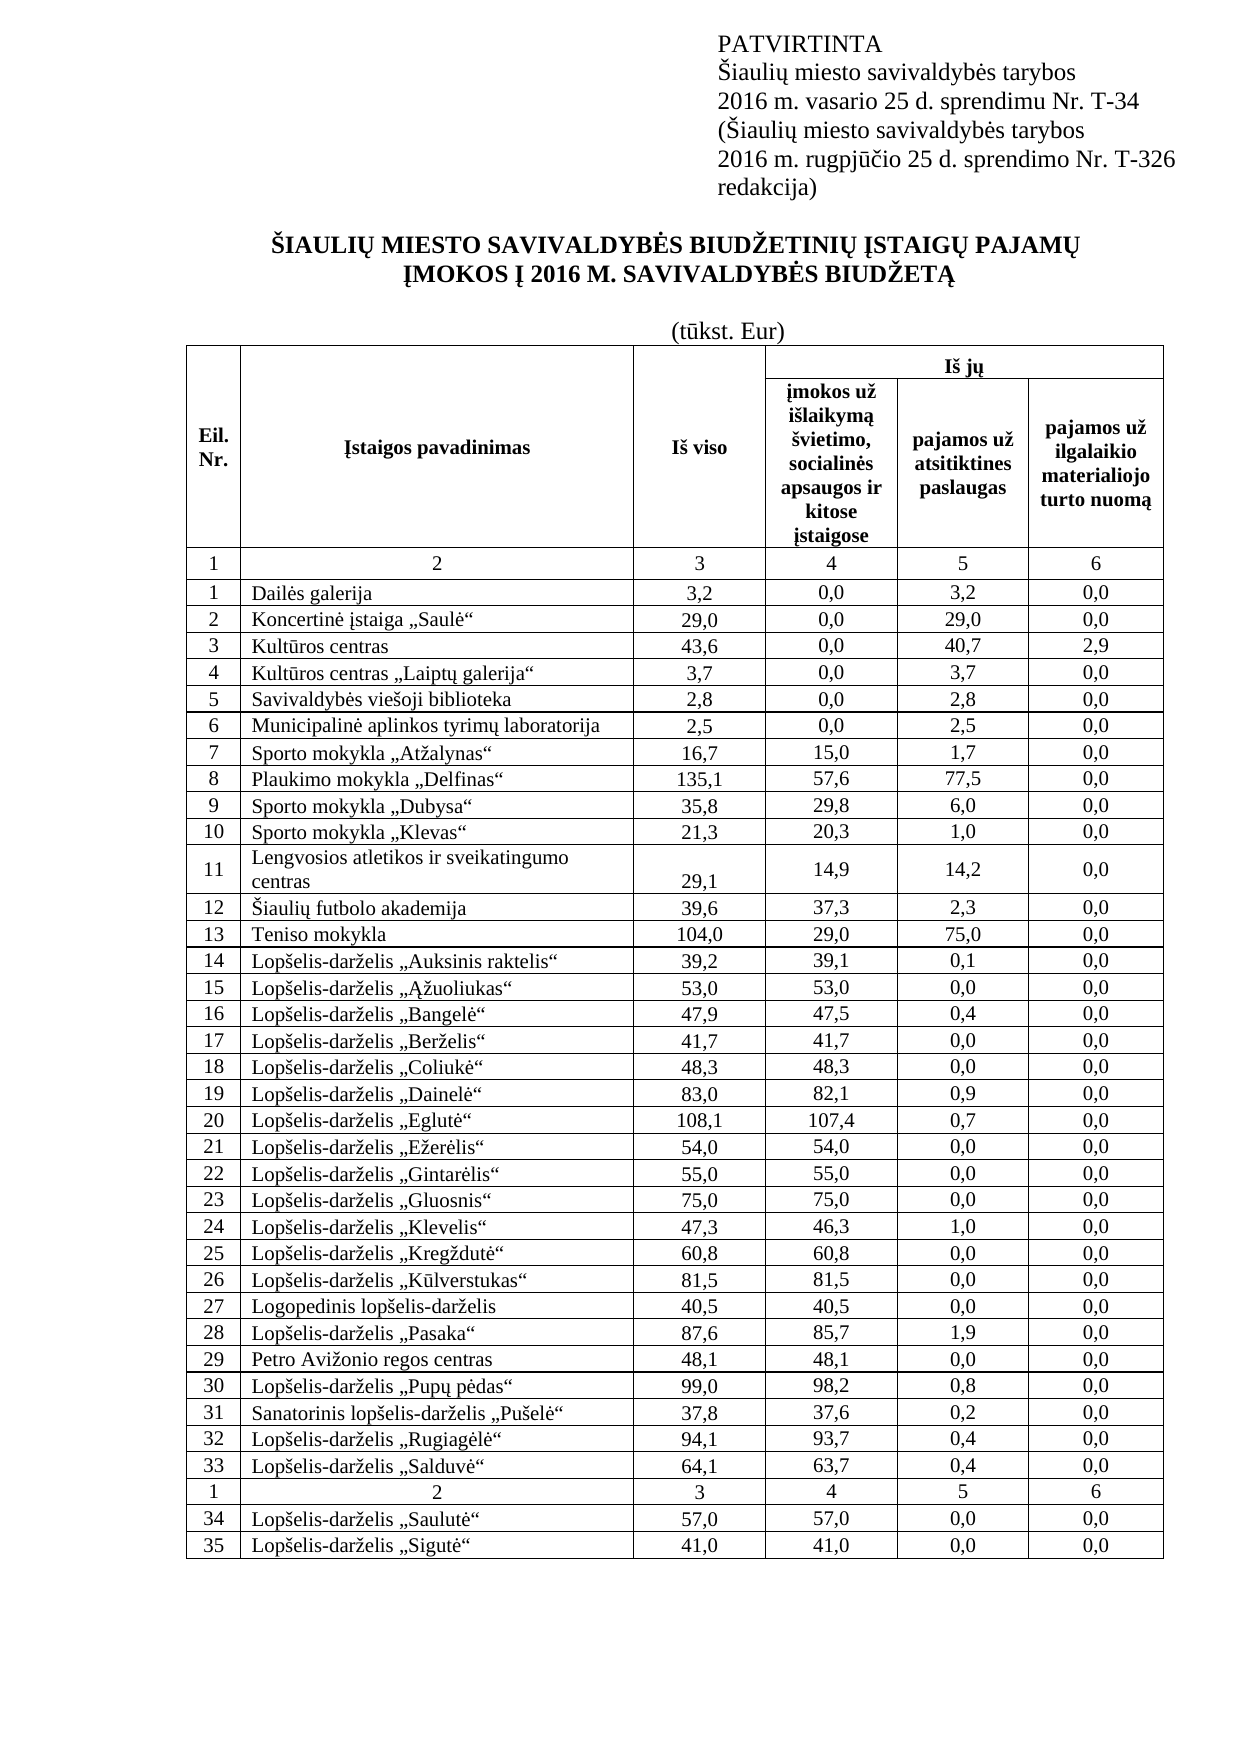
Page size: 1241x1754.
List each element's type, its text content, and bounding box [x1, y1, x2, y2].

table_cell 39,6 [634, 894, 765, 920]
table_cell 39,2 [634, 948, 765, 973]
table_cell 11 [187, 845, 240, 893]
table_cell 0,0 [766, 606, 897, 632]
table_cell 94,1 [634, 1426, 765, 1451]
table_cell 0,0 [1029, 739, 1163, 764]
table_cell Lopšelis-darželis „Coliukė“ [241, 1054, 633, 1079]
table_cell 41,0 [634, 1532, 765, 1557]
table_cell 0,0 [1029, 1373, 1163, 1398]
table_cell 47,3 [634, 1213, 765, 1239]
table_cell 0,7 [898, 1107, 1028, 1132]
table_cell 0,0 [1029, 1213, 1163, 1239]
table_cell 1 [187, 1479, 240, 1504]
table_cell 27 [187, 1293, 240, 1318]
table_cell 2,8 [634, 686, 765, 711]
table_cell 6,0 [898, 792, 1028, 818]
table_cell 20,3 [766, 819, 897, 844]
table_cell Lopšelis-darželis „Ežerėlis“ [241, 1134, 633, 1159]
table_cell 2,9 [1029, 633, 1163, 658]
table_cell 0,0 [1029, 766, 1163, 791]
table_cell 57,0 [634, 1505, 765, 1531]
table_cell 6 [187, 713, 240, 738]
table_cell Lopšelis-darželis „Pasaka“ [241, 1319, 633, 1345]
table_cell 26 [187, 1266, 240, 1292]
table_cell 0,0 [1029, 1452, 1163, 1478]
table_cell 29,8 [766, 792, 897, 818]
table_cell 41,7 [634, 1027, 765, 1053]
table_cell 16,7 [634, 739, 765, 764]
table_cell 60,8 [634, 1240, 765, 1265]
table_cell 29,0 [898, 606, 1028, 632]
table_cell Lopšelis-darželis „Bangelė“ [241, 1001, 633, 1026]
table_cell 0,0 [1029, 1134, 1163, 1159]
table_cell 41,0 [766, 1532, 897, 1557]
table_cell 0,0 [1029, 659, 1163, 685]
table_cell 99,0 [634, 1373, 765, 1398]
table_cell 81,5 [766, 1266, 897, 1292]
table_cell 0,0 [1029, 845, 1163, 893]
table_cell 25 [187, 1240, 240, 1265]
table_cell 63,7 [766, 1452, 897, 1478]
table_cell 5 [187, 686, 240, 711]
table_cell 35,8 [634, 792, 765, 818]
text Šiaulių miesto savivaldybės tarybos [582, 57, 1181, 86]
table_cell 0,0 [766, 659, 897, 685]
table_cell 2,5 [634, 713, 765, 738]
table_cell 0,0 [1029, 580, 1163, 605]
table_cell 23 [187, 1187, 240, 1212]
table_cell 34 [187, 1505, 240, 1531]
table_cell 81,5 [634, 1266, 765, 1292]
table_cell Sporto mokykla „Klevas“ [241, 819, 633, 844]
table_cell 75,0 [898, 921, 1028, 946]
table_cell 0,0 [1029, 1426, 1163, 1451]
table_cell 2,8 [898, 686, 1028, 711]
table_cell 57,6 [766, 766, 897, 791]
table_cell 14,9 [766, 845, 897, 893]
table_cell 3,2 [634, 580, 765, 605]
table_cell 0,0 [898, 1346, 1028, 1371]
table_cell 0,0 [1029, 1240, 1163, 1265]
table_cell 37,8 [634, 1399, 765, 1424]
table_cell 0,0 [1029, 921, 1163, 946]
table_cell 1,0 [898, 1213, 1028, 1239]
table_cell 0,0 [1029, 686, 1163, 711]
table_cell 3 [187, 633, 240, 658]
table_cell Lopšelis-darželis „Pupų pėdas“ [241, 1373, 633, 1398]
table_cell 0,4 [898, 1001, 1028, 1026]
table_cell pajamos už ilgalaikio materialiojo turto nuomą [1029, 379, 1163, 547]
table_cell 77,5 [898, 766, 1028, 791]
table_cell 48,1 [634, 1346, 765, 1371]
table_cell 9 [187, 792, 240, 818]
table_cell Šiaulių futbolo akademija [241, 894, 633, 920]
table_cell 3,7 [634, 659, 765, 685]
table_cell 46,3 [766, 1213, 897, 1239]
table_cell 0,0 [1029, 894, 1163, 920]
table_cell 29 [187, 1346, 240, 1371]
table_cell 0,0 [1029, 1346, 1163, 1371]
table_cell Koncertinė įstaiga „Saulė“ [241, 606, 633, 632]
text 2016 m. rugpjūčio 25 d. sprendimo Nr. T-326 redakcija) [717, 144, 1181, 201]
table_cell 57,0 [766, 1505, 897, 1531]
table_cell 35 [187, 1532, 240, 1557]
table_cell 98,2 [766, 1373, 897, 1398]
table_cell 0,4 [898, 1452, 1028, 1478]
table_cell 6 [1029, 1479, 1163, 1504]
table_cell 64,1 [634, 1452, 765, 1478]
table_cell 7 [187, 739, 240, 764]
table_cell 0,0 [898, 1532, 1028, 1557]
table_cell 54,0 [634, 1134, 765, 1159]
table_cell Lopšelis-darželis „Kūlverstukas“ [241, 1266, 633, 1292]
table_cell Sanatorinis lopšelis-darželis „Pušelė“ [241, 1399, 633, 1424]
table_cell 0,0 [1029, 606, 1163, 632]
table_cell 0,0 [898, 1160, 1028, 1186]
table_cell 39,1 [766, 948, 897, 973]
table_cell 0,0 [1029, 713, 1163, 738]
table_cell 6 [1029, 548, 1163, 578]
table_cell 0,0 [766, 633, 897, 658]
table_cell 14 [187, 948, 240, 973]
table_cell 41,7 [766, 1027, 897, 1053]
table_cell 0,0 [1029, 1107, 1163, 1132]
table_header Iš jų [766, 346, 1163, 378]
table_cell Petro Avižonio regos centras [241, 1346, 633, 1371]
table_cell Lopšelis-darželis „Klevelis“ [241, 1213, 633, 1239]
table_cell 75,0 [634, 1187, 765, 1212]
table_cell Lopšelis-darželis „Salduvė“ [241, 1452, 633, 1478]
table_cell 4 [187, 659, 240, 685]
table_cell 33 [187, 1452, 240, 1478]
table_cell 28 [187, 1319, 240, 1345]
table_cell Lopšelis-darželis „Gluosnis“ [241, 1187, 633, 1212]
table_header Eil. Nr. [187, 346, 240, 547]
table_cell 20 [187, 1107, 240, 1132]
table_cell 0,0 [1029, 1532, 1163, 1557]
table_cell 0,0 [898, 1505, 1028, 1531]
table_cell 0,0 [1029, 1293, 1163, 1318]
table_cell Lopšelis-darželis „Berželis“ [241, 1027, 633, 1053]
table_cell Lopšelis-darželis „Auksinis raktelis“ [241, 948, 633, 973]
table_cell 10 [187, 819, 240, 844]
table_cell 82,1 [766, 1080, 897, 1106]
table_cell 135,1 [634, 766, 765, 791]
table_cell Logopedinis lopšelis-darželis [241, 1293, 633, 1318]
table_cell Teniso mokykla [241, 921, 633, 946]
table_cell 32 [187, 1426, 240, 1451]
table_cell 47,9 [634, 1001, 765, 1026]
table_cell Lopšelis-darželis „Kregždutė“ [241, 1240, 633, 1265]
table_cell 1,0 [898, 819, 1028, 844]
table_cell Lopšelis-darželis „Sigutė“ [241, 1532, 633, 1557]
table_cell 8 [187, 766, 240, 791]
table_cell 0,0 [1029, 1080, 1163, 1106]
table_cell 0,0 [898, 1293, 1028, 1318]
table_cell Municipalinė aplinkos tyrimų laboratorija [241, 713, 633, 738]
table_cell 3 [634, 548, 765, 578]
table_cell 5 [898, 1479, 1028, 1504]
table_cell 93,7 [766, 1426, 897, 1451]
table_cell Kultūros centras [241, 633, 633, 658]
table_cell 1,7 [898, 739, 1028, 764]
table_cell 48,3 [634, 1054, 765, 1079]
table_cell 0,0 [766, 686, 897, 711]
table_cell 104,0 [634, 921, 765, 946]
table_cell 0,0 [1029, 1399, 1163, 1424]
table_cell 108,1 [634, 1107, 765, 1132]
table_cell 4 [766, 548, 897, 578]
table_cell 85,7 [766, 1319, 897, 1345]
text ĮMOKOS Į 2016 M. SAVIVALDYBĖS BIUDŽETĄ [177, 259, 1181, 287]
table_cell 0,0 [1029, 792, 1163, 818]
table_cell 47,5 [766, 1001, 897, 1026]
table_cell 31 [187, 1399, 240, 1424]
table_cell Lengvosios atletikos ir sveikatingumo centras [241, 845, 633, 893]
table_cell 55,0 [766, 1160, 897, 1186]
table_cell 1,9 [898, 1319, 1028, 1345]
table_cell 14,2 [898, 845, 1028, 893]
table_cell Lopšelis-darželis „Rugiagėlė“ [241, 1426, 633, 1451]
table_cell 0,2 [898, 1399, 1028, 1424]
table_cell Dailės galerija [241, 580, 633, 605]
table_cell 60,8 [766, 1240, 897, 1265]
table_cell 40,5 [766, 1293, 897, 1318]
table_cell 2,5 [898, 713, 1028, 738]
table_cell 12 [187, 894, 240, 920]
table_cell 2 [241, 1479, 633, 1504]
table_cell 2 [241, 548, 633, 578]
table_cell 22 [187, 1160, 240, 1186]
table_cell 0,0 [1029, 1027, 1163, 1053]
table_cell įmokos už išlaikymą švietimo, socialinės apsaugos ir kitose įstaigose [766, 379, 897, 547]
text (Šiaulių miesto savivaldybės tarybos [582, 115, 1181, 144]
table_cell 37,3 [766, 894, 897, 920]
table_cell Lopšelis-darželis „Eglutė“ [241, 1107, 633, 1132]
table_cell 24 [187, 1213, 240, 1239]
table_cell Savivaldybės viešoji biblioteka [241, 686, 633, 711]
table_cell 54,0 [766, 1134, 897, 1159]
table_cell 87,6 [634, 1319, 765, 1345]
table_cell 1 [187, 580, 240, 605]
table_cell 17 [187, 1027, 240, 1053]
table_cell 83,0 [634, 1080, 765, 1106]
table_cell 75,0 [766, 1187, 897, 1212]
table_cell Sporto mokykla „Atžalynas“ [241, 739, 633, 764]
text ŠIAULIŲ MIESTO SAVIVALDYBĖS BIUDŽETINIŲ ĮSTAIGŲ PAJAMŲ [177, 230, 1181, 259]
table_cell 19 [187, 1080, 240, 1106]
table_cell 0,0 [1029, 974, 1163, 999]
table_cell 2 [187, 606, 240, 632]
table_cell 53,0 [634, 974, 765, 999]
table_cell Kultūros centras „Laiptų galerija“ [241, 659, 633, 685]
table_cell 5 [898, 548, 1028, 578]
table_cell 0,1 [898, 948, 1028, 973]
table_cell 13 [187, 921, 240, 946]
table_cell 0,4 [898, 1426, 1028, 1451]
text PATVIRTINTA [582, 29, 1181, 57]
table_header Įstaigos pavadinimas [241, 346, 633, 547]
table_cell 3 [634, 1479, 765, 1504]
table_cell 30 [187, 1373, 240, 1398]
table_cell 29,0 [634, 606, 765, 632]
table_cell 40,5 [634, 1293, 765, 1318]
table_cell 55,0 [634, 1160, 765, 1186]
table_cell 0,0 [1029, 948, 1163, 973]
table_cell 0,0 [898, 1187, 1028, 1212]
table_cell 53,0 [766, 974, 897, 999]
table_cell 0,9 [898, 1080, 1028, 1106]
table_cell Sporto mokykla „Dubysa“ [241, 792, 633, 818]
table_cell 0,0 [1029, 1001, 1163, 1026]
table_cell 0,0 [898, 1266, 1028, 1292]
table_cell 29,1 [634, 845, 765, 893]
table_header Iš viso [634, 346, 765, 547]
table_cell 0,0 [1029, 1266, 1163, 1292]
table_cell Lopšelis-darželis „Ąžuoliukas“ [241, 974, 633, 999]
table_cell 0,0 [898, 1240, 1028, 1265]
table_cell 16 [187, 1001, 240, 1026]
table_cell 15,0 [766, 739, 897, 764]
table_cell 0,0 [1029, 1187, 1163, 1212]
table_cell Lopšelis-darželis „Dainelė“ [241, 1080, 633, 1106]
table_cell 2,3 [898, 894, 1028, 920]
table_cell pajamos už atsitiktines paslaugas [898, 379, 1028, 547]
table_cell 0,0 [766, 580, 897, 605]
table_cell 0,0 [1029, 1505, 1163, 1531]
table_cell 18 [187, 1054, 240, 1079]
table_cell 15 [187, 974, 240, 999]
table_cell 48,3 [766, 1054, 897, 1079]
table_cell 0,8 [898, 1373, 1028, 1398]
table_cell 0,0 [898, 1027, 1028, 1053]
table_cell 0,0 [766, 713, 897, 738]
table_cell 0,0 [1029, 1054, 1163, 1079]
table_cell Lopšelis-darželis „Saulutė“ [241, 1505, 633, 1531]
table_cell 3,2 [898, 580, 1028, 605]
table_cell 0,0 [1029, 1319, 1163, 1345]
table_cell 21,3 [634, 819, 765, 844]
table_cell 29,0 [766, 921, 897, 946]
table_cell 40,7 [898, 633, 1028, 658]
table_cell Plaukimo mokykla „Delfinas“ [241, 766, 633, 791]
table_cell 37,6 [766, 1399, 897, 1424]
table_cell Lopšelis-darželis „Gintarėlis“ [241, 1160, 633, 1186]
table_cell 3,7 [898, 659, 1028, 685]
table_cell 1 [187, 548, 240, 578]
text (tūkst. Eur) [177, 316, 1181, 345]
table_cell 107,4 [766, 1107, 897, 1132]
table_cell 0,0 [1029, 1160, 1163, 1186]
table_cell 21 [187, 1134, 240, 1159]
table_cell 43,6 [634, 633, 765, 658]
table_cell 48,1 [766, 1346, 897, 1371]
text 2016 m. vasario 25 d. sprendimu Nr. T-34 [582, 86, 1181, 115]
table_cell 0,0 [898, 974, 1028, 999]
table_cell 0,0 [898, 1134, 1028, 1159]
table_cell 0,0 [898, 1054, 1028, 1079]
table_cell 4 [766, 1479, 897, 1504]
table_cell 0,0 [1029, 819, 1163, 844]
